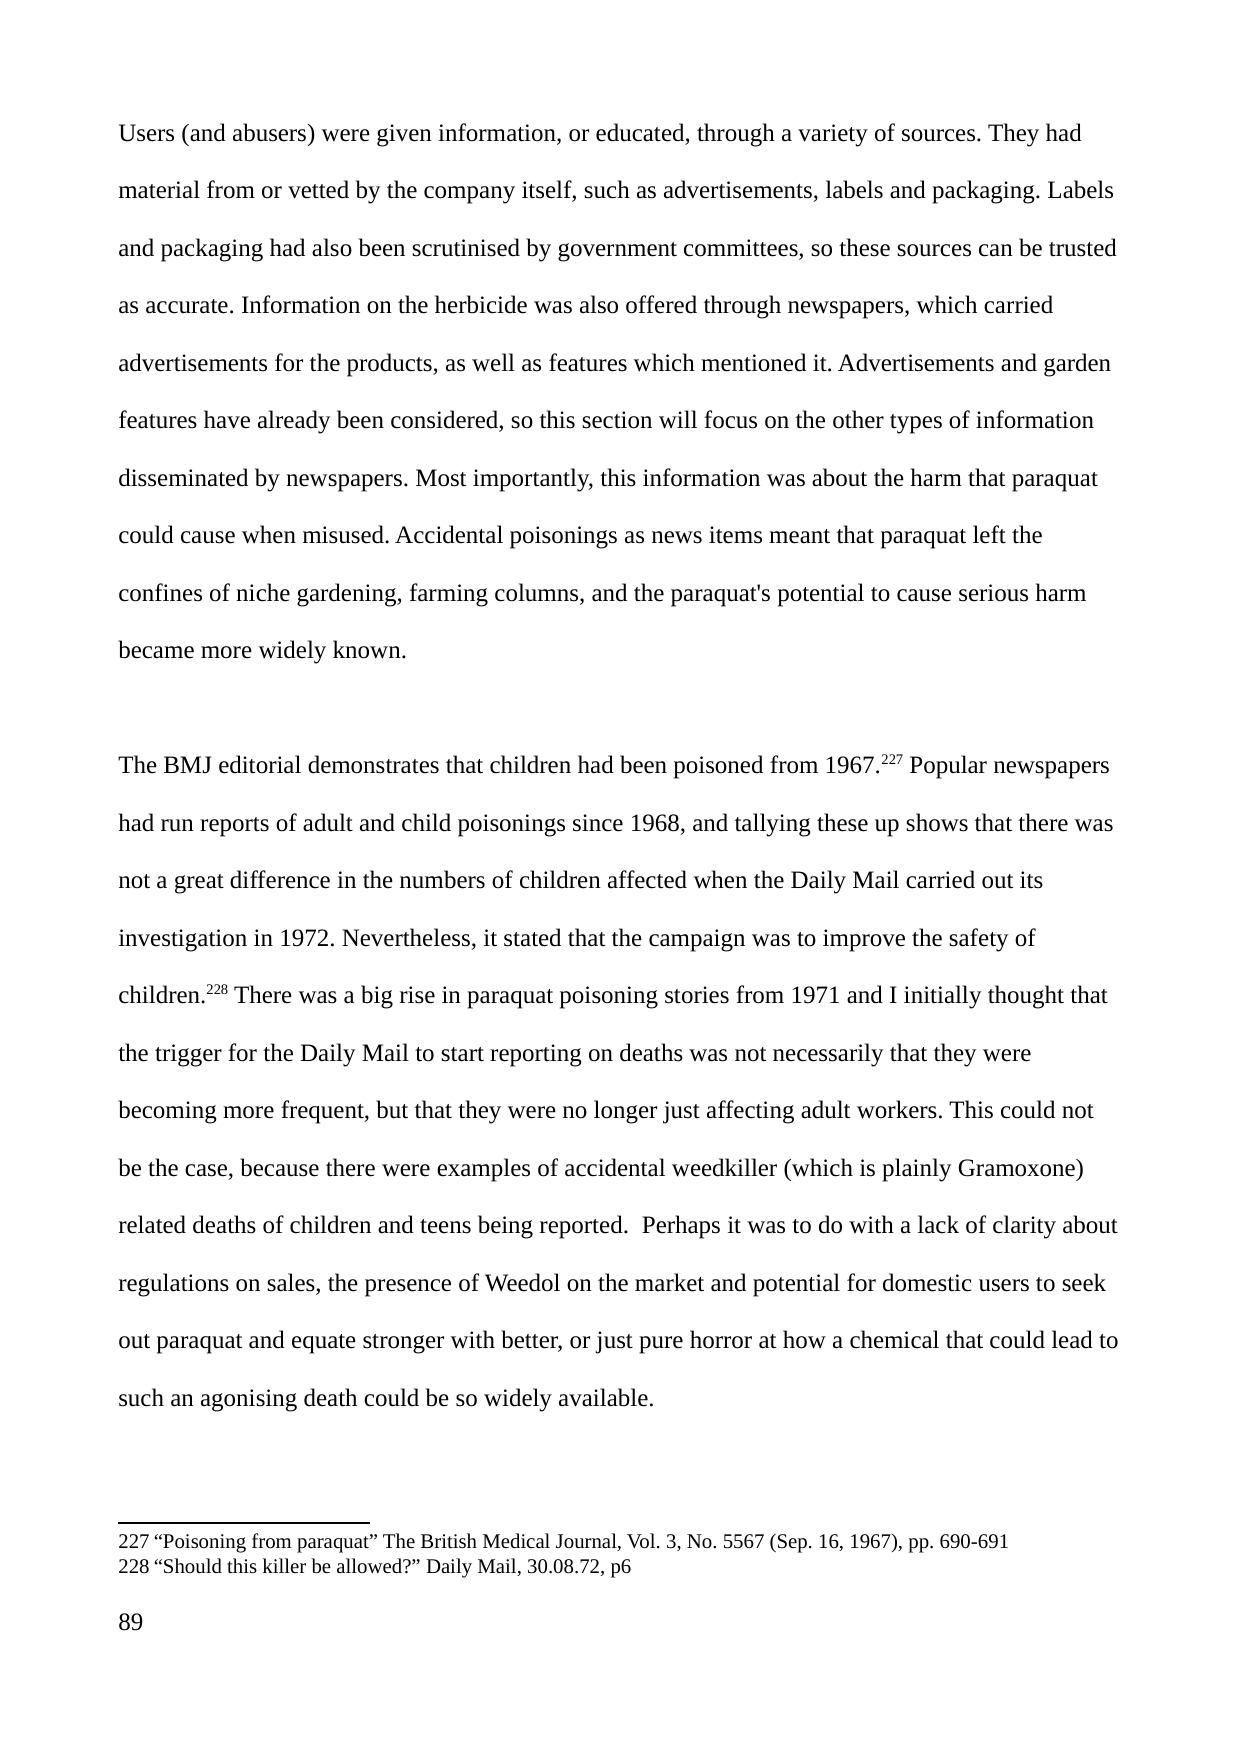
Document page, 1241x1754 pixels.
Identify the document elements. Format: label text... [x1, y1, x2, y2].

text Users (and abusers) were given information, or educated, through a variety of sources. They had material from or vetted by the company itself, such as advertisements, labels and packaging. Labels and packaging had also been scrutinised by government committees, so these sources can be trusted as accurate. Information on the herbicide was also offered through newspapers, which carried advertisements for the products, as well as features which mentioned it. Advertisements and garden features have already been considered, so this section will focus on the other types of information disseminated by newspapers. Most importantly, this information was about the harm that paraquat could cause when misused. Accidental poisonings as news items meant that paraquat left the confines of niche gardening, farming columns, and the paraquat's potential to cause serious harm became more widely known. [118, 118, 1122, 664]
text The BMJ editorial demonstrates that children had been poisoned from 1967. Popular newspapers had run reports of adult and child poisonings since 1968, and tallying these up shows that there was not a great difference in the numbers of children affected when the Daily Mail carried out its investigation in 1972. Nevertheless, it stated that the campaign was to improve the safety of children. There was a big rise in paraquat poisoning stories from 1971 and I initially thought that the trigger for the Daily Mail to start reporting on deaths was not necessarily that they were becoming more frequent, but that they were no longer just affecting adult workers. This could not be the case, because there were examples of accidental weedkiller (which is plainly Gramoxone) related deaths of children and teens being reported. Perhaps it was to do with a lack of clarity about regulations on sales, the presence of Weedol on the market and potential for domestic users to seek out paraquat and equate stronger with better, or just pure horror at how a chemical that could lead to such an agonising death could be so widely available. [118, 751, 1122, 1412]
text “Should this killer be allowed?” Daily Mail, 30.08.72, p6 [118, 1553, 1122, 1578]
text “Poisoning from paraquat” The British Medical Journal, Vol. 3, No. 5567 (Sep. 16, 1967), pp. 690-691 [118, 1529, 1122, 1553]
